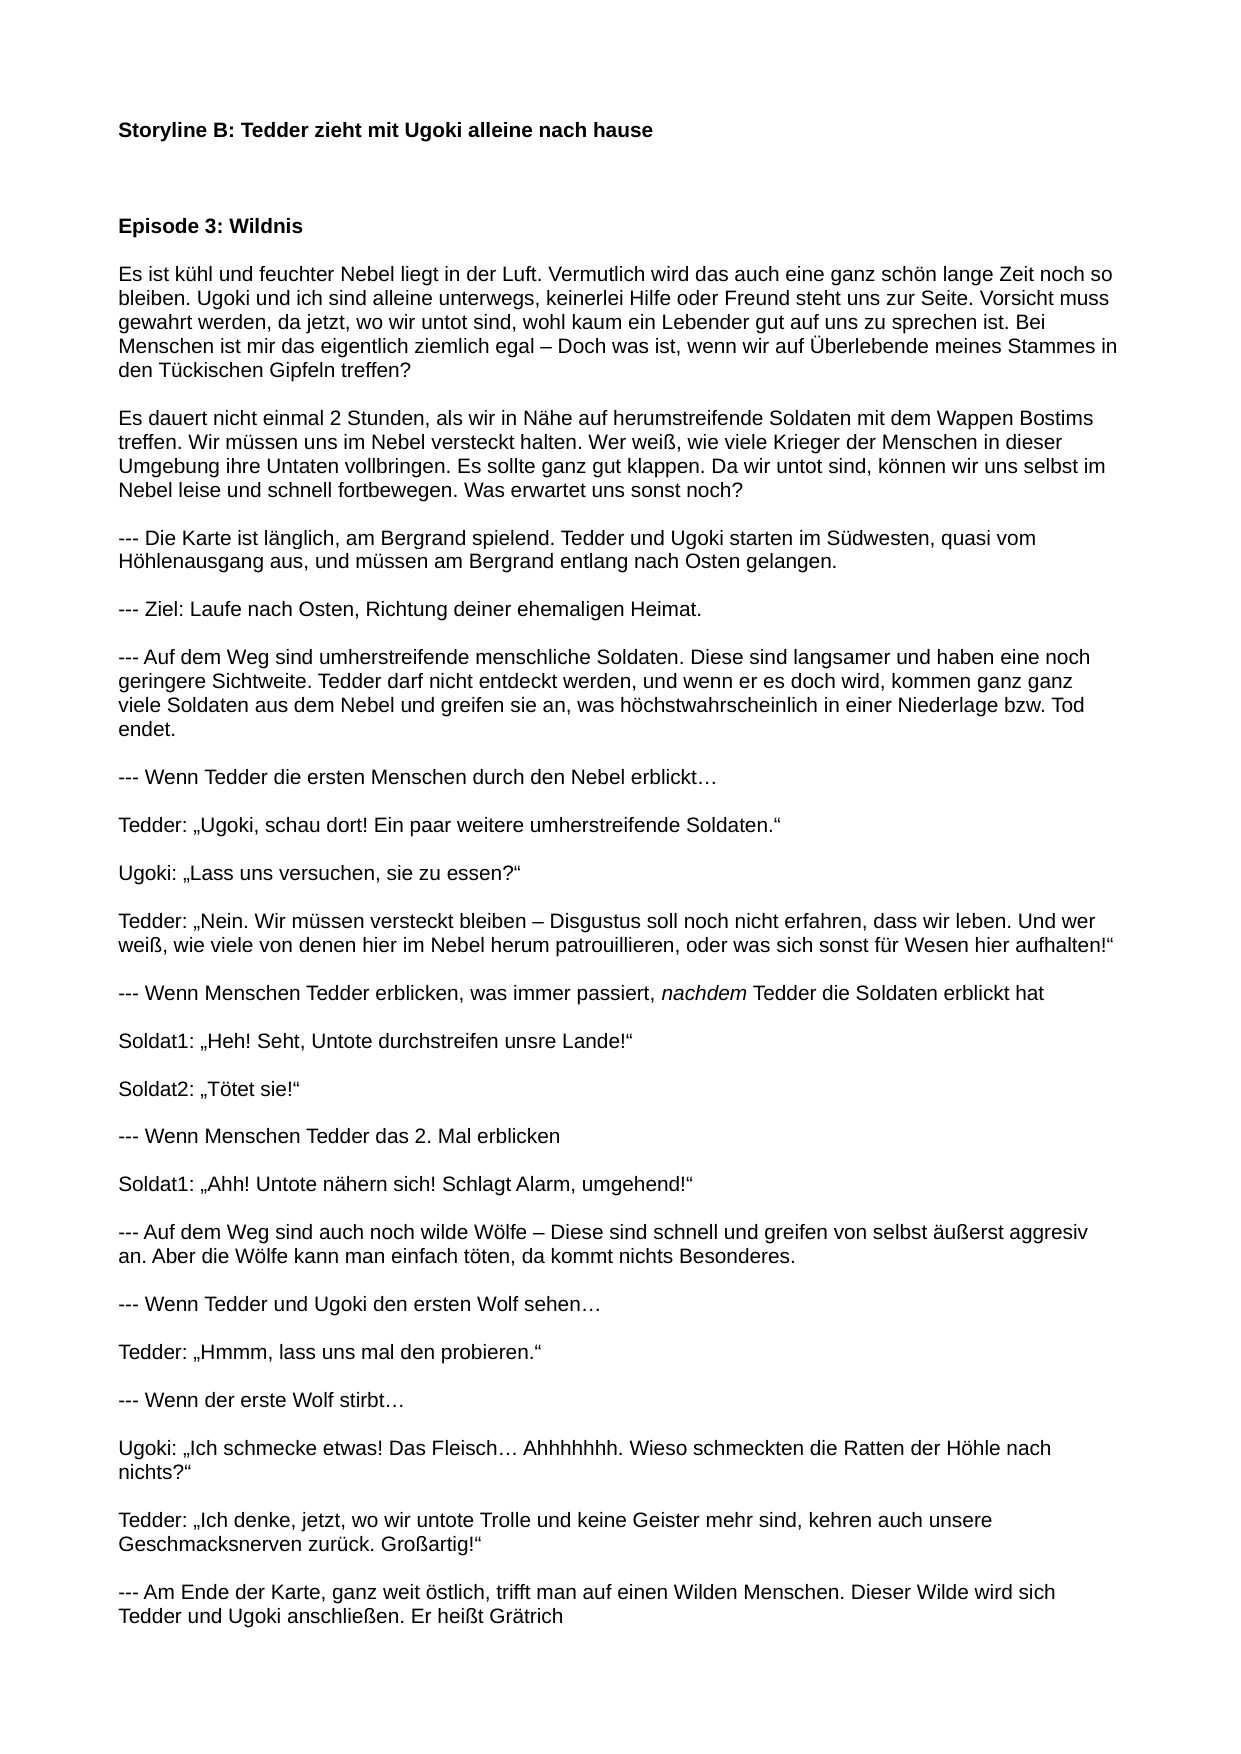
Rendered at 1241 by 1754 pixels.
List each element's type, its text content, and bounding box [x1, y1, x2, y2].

text --- Wenn der erste Wolf stirbt… [118, 1388, 1122, 1412]
text --- Wenn Menschen Tedder das 2. Mal erblicken [118, 1124, 1122, 1148]
text --- Auf dem Weg sind auch noch wilde Wölfe – Diese sind schnell und greifen von selbst äußerst aggresiv an. Aber die Wölfe kann man einfach töten, da kommt nichts Besonderes. [118, 1220, 1122, 1268]
text --- Auf dem Weg sind umherstreifende menschliche Soldaten. Diese sind langsamer und haben eine noch geringere Sichtweite. Tedder darf nicht entdeckt werden, und wenn er es doch wird, kommen ganz ganz viele Soldaten aus dem Nebel und greifen sie an, was höchstwahrscheinlich in einer Niederlage bzw. Tod endet. [118, 645, 1122, 741]
text --- Die Karte ist länglich, am Bergrand spielend. Tedder und Ugoki starten im Südwesten, quasi vom Höhlenausgang aus, und müssen am Bergrand entlang nach Osten gelangen. [118, 525, 1122, 573]
text --- Wenn Menschen Tedder erblicken, was immer passiert, nachdem Tedder die Soldaten erblickt hat [118, 981, 1122, 1004]
text Es ist kühl und feuchter Nebel liegt in der Luft. Vermutlich wird das auch eine ganz schön lange Zeit noch so bleiben. Ugoki und ich sind alleine unterwegs, keinerlei Hilfe oder Freund steht uns zur Seite. Vorsicht muss gewahrt werden, da jetzt, wo wir untot sind, wohl kaum ein Lebender gut auf uns zu sprechen ist. Bei Menschen ist mir das eigentlich ziemlich egal – Doch was ist, wenn wir auf Überlebende meines Stammes in den Tückischen Gipfeln treffen? [118, 262, 1122, 382]
text Soldat1: „Ahh! Untote nähern sich! Schlagt Alarm, umgehend!“ [118, 1172, 1122, 1196]
text Tedder: „Ugoki, schau dort! Ein paar weitere umherstreifende Soldaten.“ [118, 813, 1122, 837]
text Tedder: „Nein. Wir müssen versteckt bleiben – Disgustus soll noch nicht erfahren, dass wir leben. Und wer weiß, wie viele von denen hier im Nebel herum patrouillieren, oder was sich sonst für Wesen hier aufhalten!“ [118, 909, 1122, 957]
text Soldat1: „Heh! Seht, Untote durchstreifen unsre Lande!“ [118, 1028, 1122, 1052]
text Ugoki: „Ich schmecke etwas! Das Fleisch… Ahhhhhhh. Wieso schmeckten die Ratten der Höhle nach nichts?“ [118, 1436, 1122, 1484]
text Es dauert nicht einmal 2 Stunden, als wir in Nähe auf herumstreifende Soldaten mit dem Wappen Bostims treffen. Wir müssen uns im Nebel versteckt halten. Wer weiß, wie viele Krieger der Menschen in dieser Umgebung ihre Untaten vollbringen. Es sollte ganz gut klappen. Da wir untot sind, können wir uns selbst im Nebel leise und schnell fortbewegen. Was erwartet uns sonst noch? [118, 406, 1122, 501]
text Tedder: „Hmmm, lass uns mal den probieren.“ [118, 1340, 1122, 1364]
text Soldat2: „Tötet sie!“ [118, 1076, 1122, 1100]
text Tedder: „Ich denke, jetzt, wo wir untote Trolle und keine Geister mehr sind, kehren auch unsere Geschmacksnerven zurück. Großartig!“ [118, 1508, 1122, 1556]
text --- Wenn Tedder und Ugoki den ersten Wolf sehen… [118, 1292, 1122, 1316]
text --- Ziel: Laufe nach Osten, Richtung deiner ehemaligen Heimat. [118, 597, 1122, 621]
text Ugoki: „Lass uns versuchen, sie zu essen?“ [118, 861, 1122, 885]
text --- Am Ende der Karte, ganz weit östlich, trifft man auf einen Wilden Menschen. Dieser Wilde wird sich Tedder und Ugoki anschließen. Er heißt Grätrich [118, 1579, 1122, 1627]
text Storyline B: Tedder zieht mit Ugoki alleine nach hause [118, 118, 1122, 142]
text --- Wenn Tedder die ersten Menschen durch den Nebel erblickt… [118, 765, 1122, 789]
text Episode 3: Wildnis [118, 214, 1122, 238]
